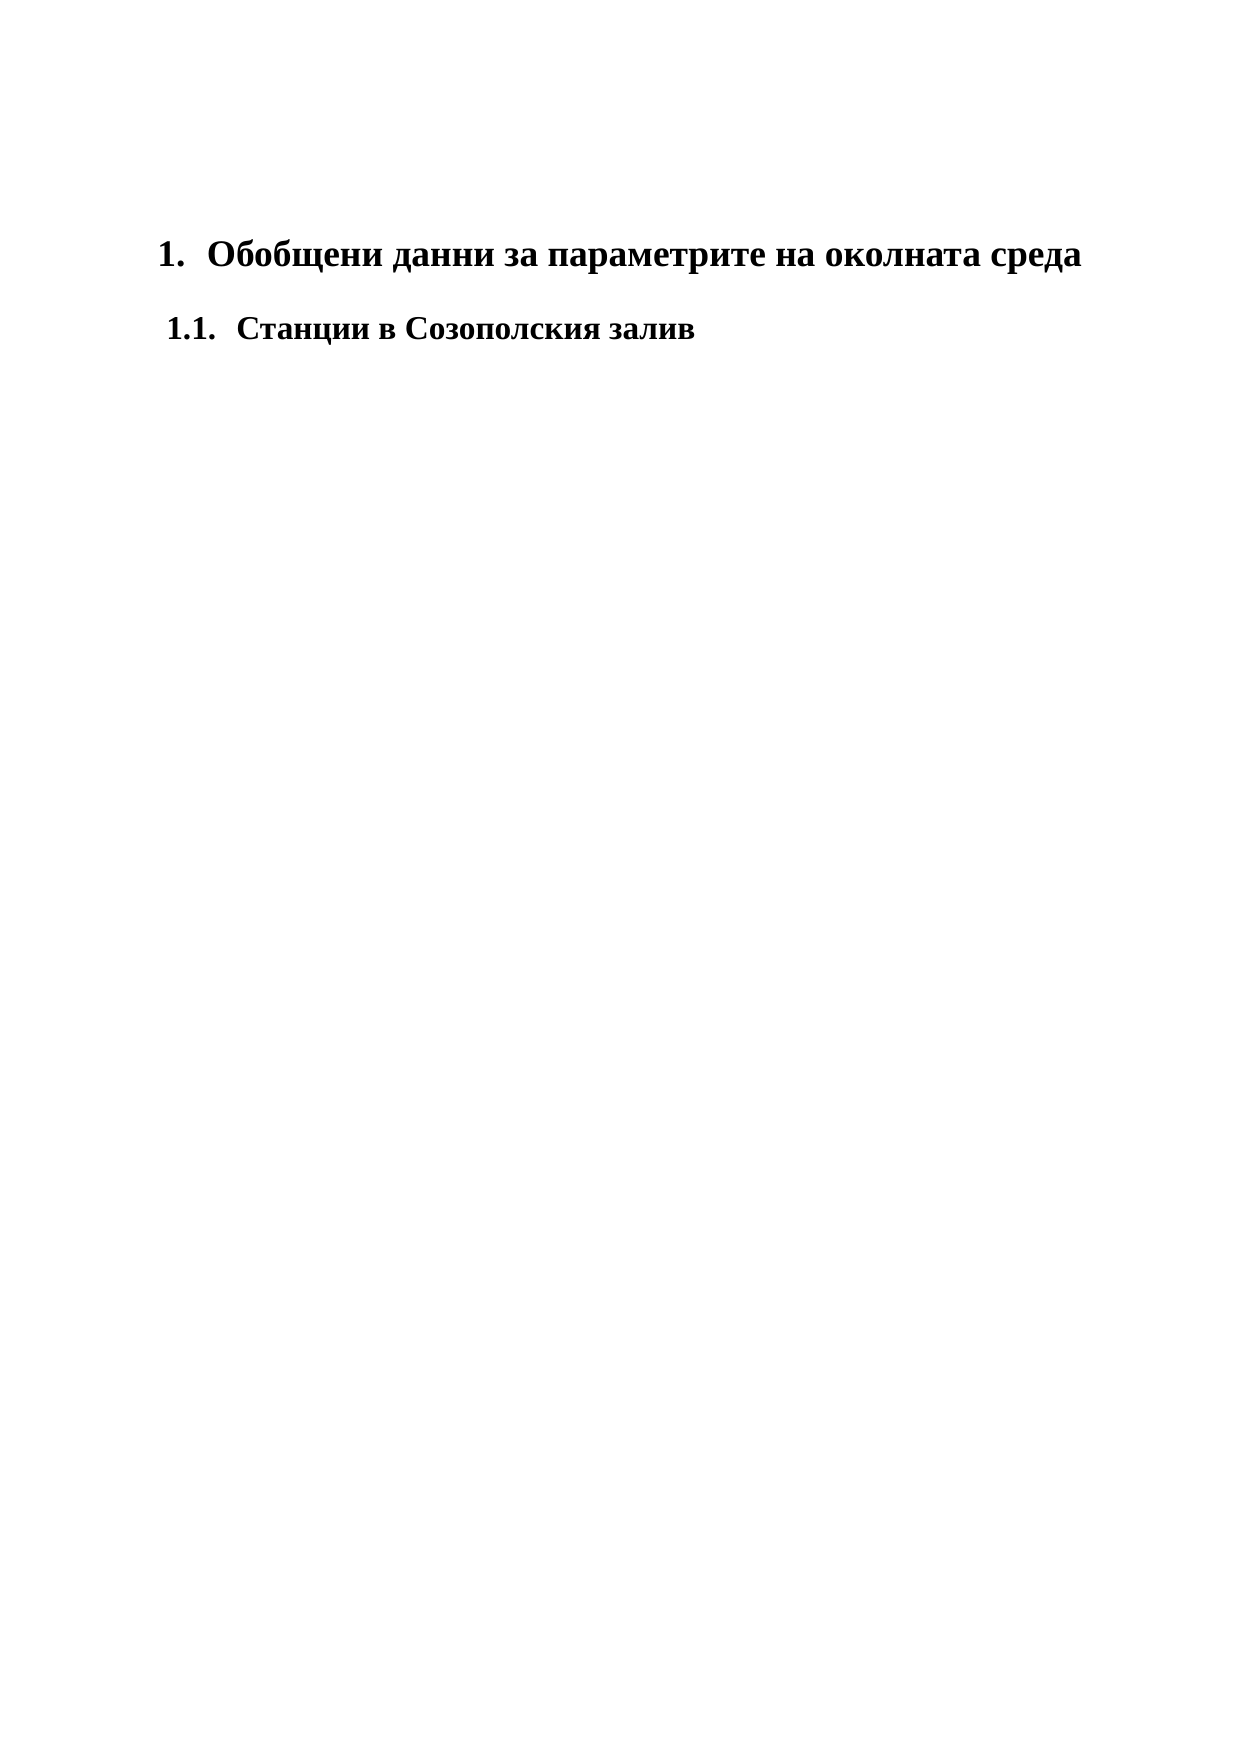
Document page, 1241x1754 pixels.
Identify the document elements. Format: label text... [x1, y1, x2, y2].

subtitle Обобщени данни за параметрите на околната среда [185, 232, 1093, 275]
subtitle Станции в Созополския залив [224, 308, 1093, 346]
